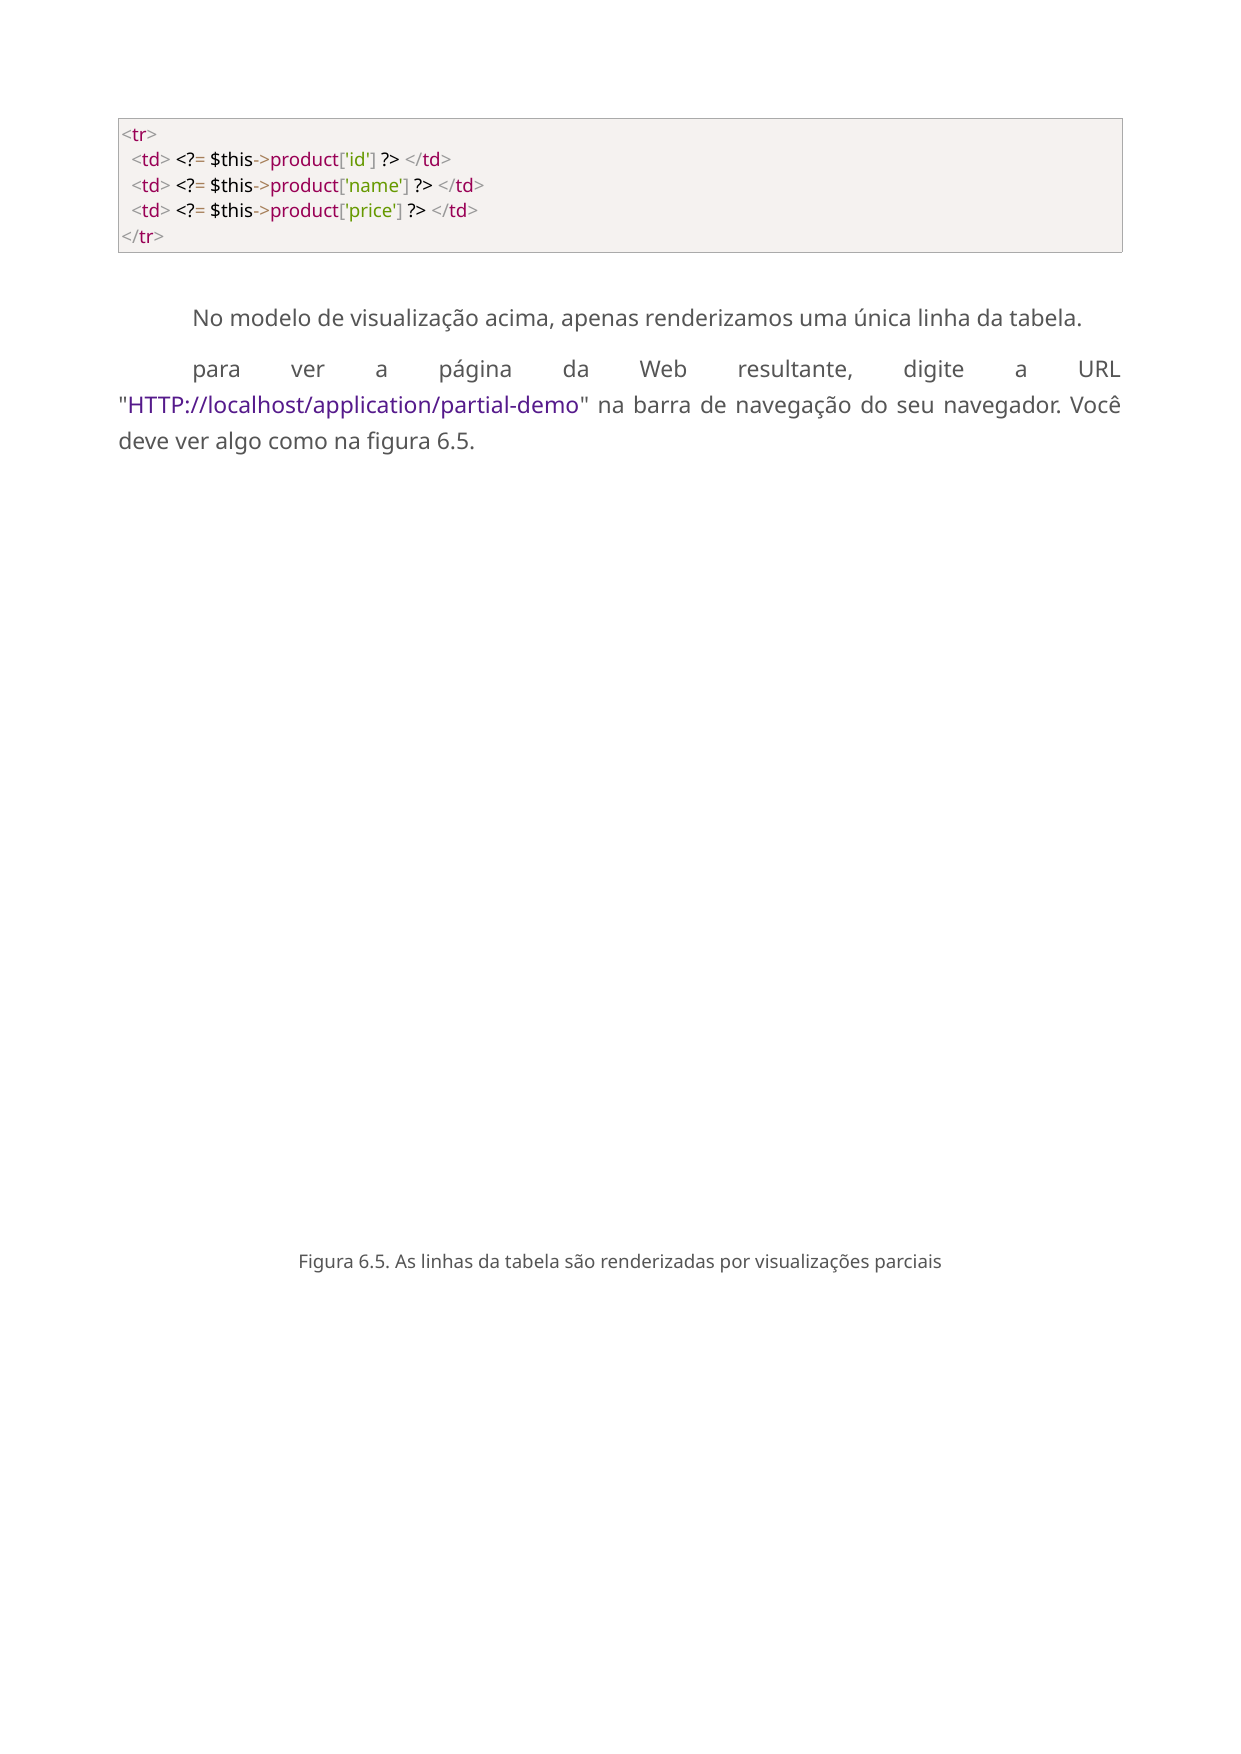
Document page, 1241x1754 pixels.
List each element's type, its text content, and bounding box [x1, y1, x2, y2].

text <td> <?= $this->product['price'] ?> </td> [119, 195, 1122, 220]
text <td> <?= $this->product['id'] ?> </td> [119, 144, 1122, 169]
text para ver a página da Web resultante, digite a URL "HTTP://localhost/application/partial-demo" na barra de navegação do seu navegador. Você deve ver algo como na figura 6.5. [118, 353, 1122, 456]
text <td> <?= $this->product['name'] ?> </td> [119, 169, 1122, 195]
text No modelo de visualização acima, apenas renderizamos uma única linha da tabela. [118, 302, 1122, 333]
text </tr> [119, 220, 1122, 252]
text <tr> [119, 119, 1122, 144]
text Figura 6.5. As linhas da tabela são renderizadas por visualizações parciais [118, 1248, 1122, 1274]
